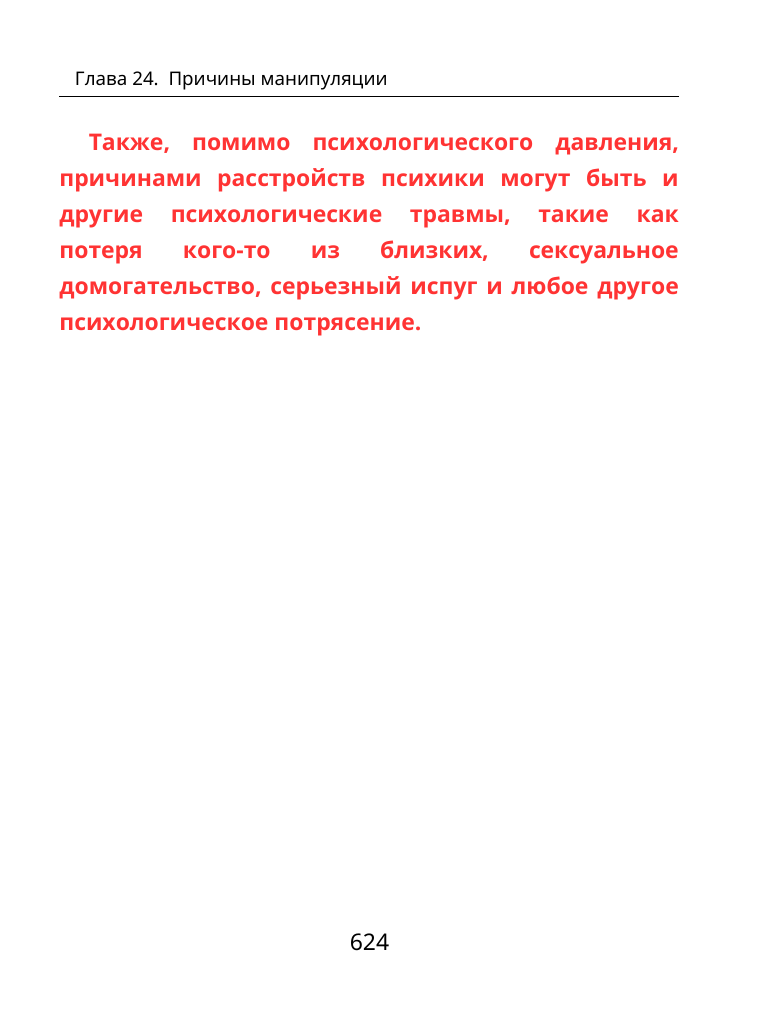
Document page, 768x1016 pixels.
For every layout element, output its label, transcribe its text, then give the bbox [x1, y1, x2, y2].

text Также, помимо психологического давления, причинами расстройств психики могут быть и другие психологические травмы, такие как потеря кого-то из близких, сексуальное домогательство, серьезный испуг и любое другое психологическое потрясение. [59, 126, 679, 337]
